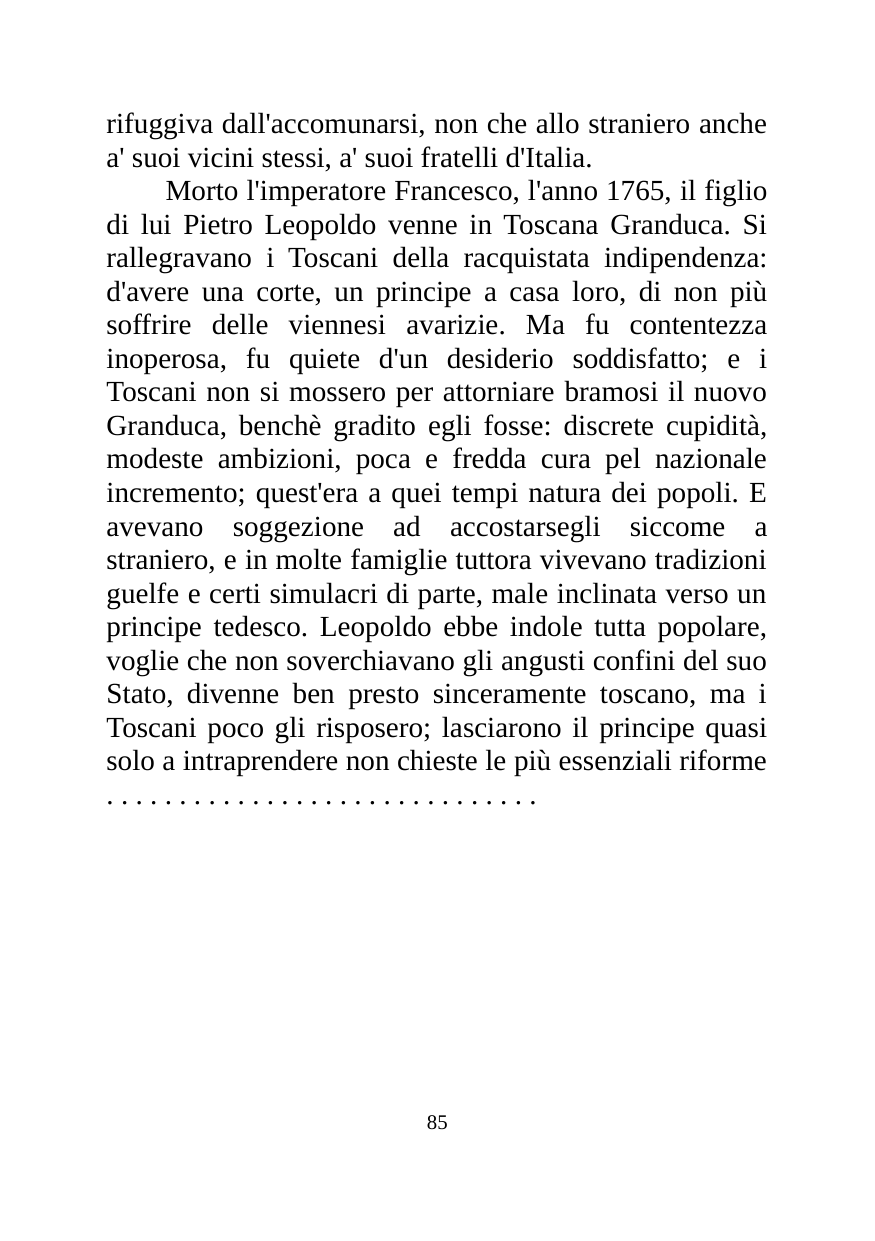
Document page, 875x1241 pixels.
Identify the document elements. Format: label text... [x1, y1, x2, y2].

text rifuggiva dall'accomunarsi, non che allo straniero anche a' suoi vicini stessi, a' suoi fratelli d'Italia. [106, 106, 768, 173]
text Morto l'imperatore Francesco, l'anno 1765, il figlio di lui Pietro Leopoldo venne in Toscana Granduca. Si rallegravano i Toscani della racquistata indipendenza: d'avere una corte, un principe a casa loro, di non più soffrire delle viennesi avarizie. Ma fu contentezza inoperosa, fu quiete d'un desiderio soddisfatto; e i Toscani non si mossero per attorniare bramosi il nuovo Granduca, benchè gradito egli fosse: discrete cupidità, modeste ambizioni, poca e fredda cura pel nazionale incremento; quest'era a quei tempi natura dei popoli. E avevano soggezione ad accostarsegli siccome a straniero, e in molte famiglie tuttora vivevano tradizioni guelfe e certi simulacri di parte, male inclinata verso un principe tedesco. Leopoldo ebbe indole tutta popolare, voglie che non soverchiavano gli angusti confini del suo Stato, divenne ben presto sinceramente toscano, ma i Toscani poco gli risposero; lasciarono il principe quasi solo a intraprendere non chieste le più essenziali riforme . . . . . . . . . . . . . . . . . . . . . . . . . . . . . . [106, 173, 768, 811]
